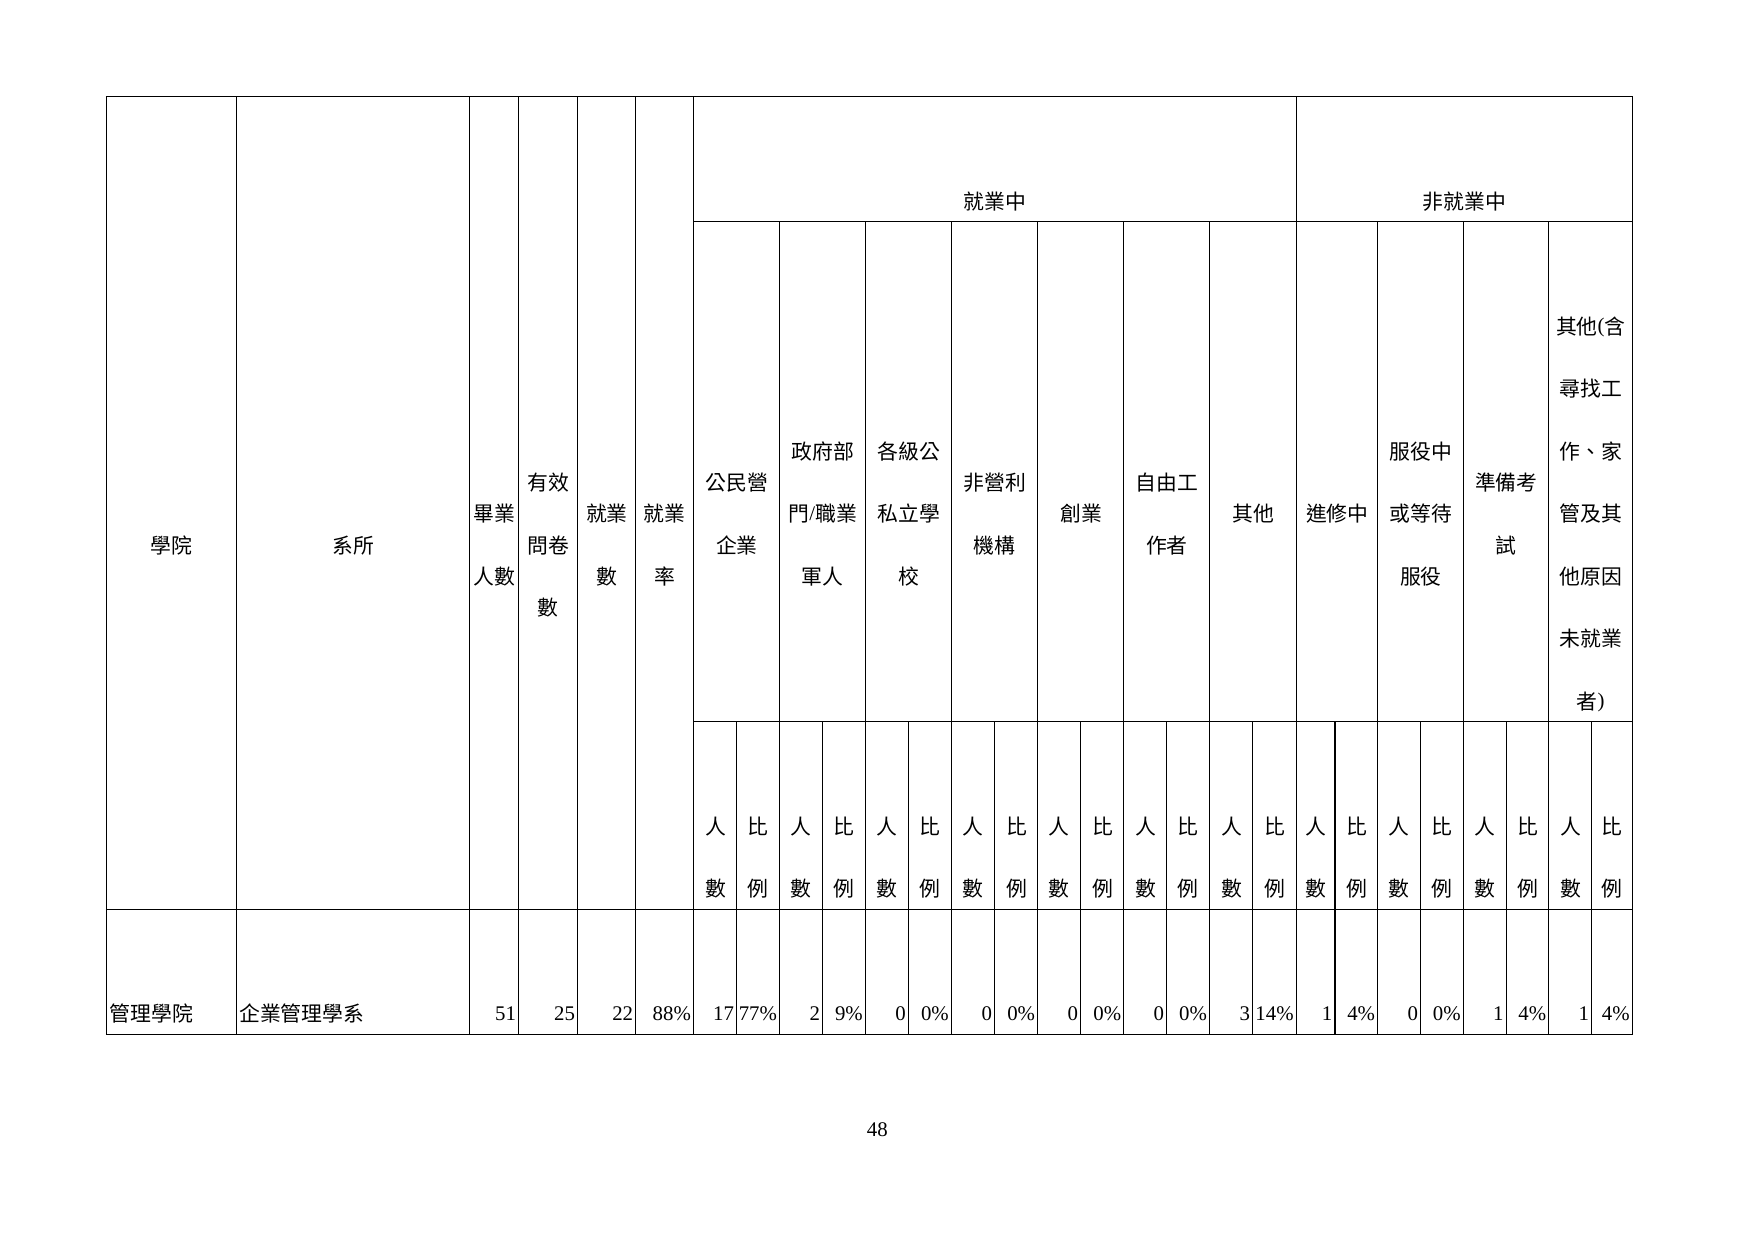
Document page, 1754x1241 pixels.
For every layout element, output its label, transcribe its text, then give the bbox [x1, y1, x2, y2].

table_header 非就業中 [1297, 97, 1632, 221]
table_cell 管理學院 [107, 910, 236, 1033]
table_cell 0% [1421, 910, 1463, 1033]
table_cell 比例 [909, 722, 951, 908]
table_cell 人數 [694, 722, 736, 908]
table_header 畢業人數 [470, 97, 518, 908]
table_cell 比例 [1167, 722, 1209, 908]
table_cell 2 [780, 910, 822, 1033]
table_cell 自由工作者 [1124, 222, 1209, 721]
table_cell 0 [952, 910, 994, 1033]
table_cell 3 [1210, 910, 1252, 1033]
table_cell 比例 [823, 722, 865, 908]
table_cell 人數 [1038, 722, 1080, 908]
table_cell 4% [1507, 910, 1548, 1033]
table_cell 其他 [1210, 222, 1296, 721]
table_cell 人數 [1549, 722, 1591, 908]
table_cell 比例 [995, 722, 1037, 908]
table_header 就業率 [636, 97, 693, 908]
table_cell 比例 [1592, 722, 1632, 908]
table_cell 非營利機構 [952, 222, 1037, 721]
table_cell 4% [1336, 910, 1377, 1033]
table_header 有效問卷數 [519, 97, 577, 908]
table_cell 人數 [1378, 722, 1420, 908]
table_cell 比例 [737, 722, 779, 908]
table_cell 0% [1081, 910, 1123, 1033]
table_header 就業中 [694, 97, 1296, 221]
table_cell 比例 [1081, 722, 1123, 908]
table_cell 0% [995, 910, 1037, 1033]
table_cell 人數 [952, 722, 994, 908]
table_cell 1 [1297, 910, 1334, 1033]
table_cell 比例 [1421, 722, 1463, 908]
table_cell 17 [694, 910, 736, 1033]
table_cell 人數 [1124, 722, 1166, 908]
table_cell 人數 [1297, 722, 1334, 908]
table_cell 0 [1038, 910, 1080, 1033]
table_cell 服役中或等待服役 [1378, 222, 1463, 721]
table_header 就業數 [578, 97, 635, 908]
table_cell 比例 [1507, 722, 1548, 908]
table_cell 0 [1378, 910, 1420, 1033]
table_cell 22 [578, 910, 635, 1033]
table_cell 公民營企業 [694, 222, 779, 721]
table_cell 88% [636, 910, 693, 1033]
table_cell 0 [1124, 910, 1166, 1033]
table_cell 25 [519, 910, 577, 1033]
table_cell 比例 [1336, 722, 1377, 908]
table_cell 1 [1549, 910, 1591, 1033]
table_cell 比例 [1253, 722, 1296, 908]
table_cell 各級公私立學校 [866, 222, 951, 721]
table_cell 0% [1167, 910, 1209, 1033]
table_cell 9% [823, 910, 865, 1033]
table_cell 其他(含尋找工作、家管及其他原因未就業者) [1549, 222, 1632, 721]
table_cell 企業管理學系 [237, 910, 469, 1033]
table_cell 準備考試 [1464, 222, 1548, 721]
table_header 學院 [107, 97, 236, 908]
table_cell 77% [737, 910, 779, 1033]
table_cell 進修中 [1297, 222, 1377, 721]
table_cell 4% [1592, 910, 1632, 1033]
table_cell 14% [1253, 910, 1296, 1033]
table_cell 創業 [1038, 222, 1123, 721]
table_cell 人數 [866, 722, 908, 908]
table_cell 0% [909, 910, 951, 1033]
table_cell 政府部門/職業軍人 [780, 222, 865, 721]
table_cell 人數 [1464, 722, 1506, 908]
table_header 系所 [237, 97, 469, 908]
table_cell 51 [470, 910, 518, 1033]
table_cell 人數 [1210, 722, 1252, 908]
table_cell 人數 [780, 722, 822, 908]
table_cell 1 [1464, 910, 1506, 1033]
table_cell 0 [866, 910, 908, 1033]
